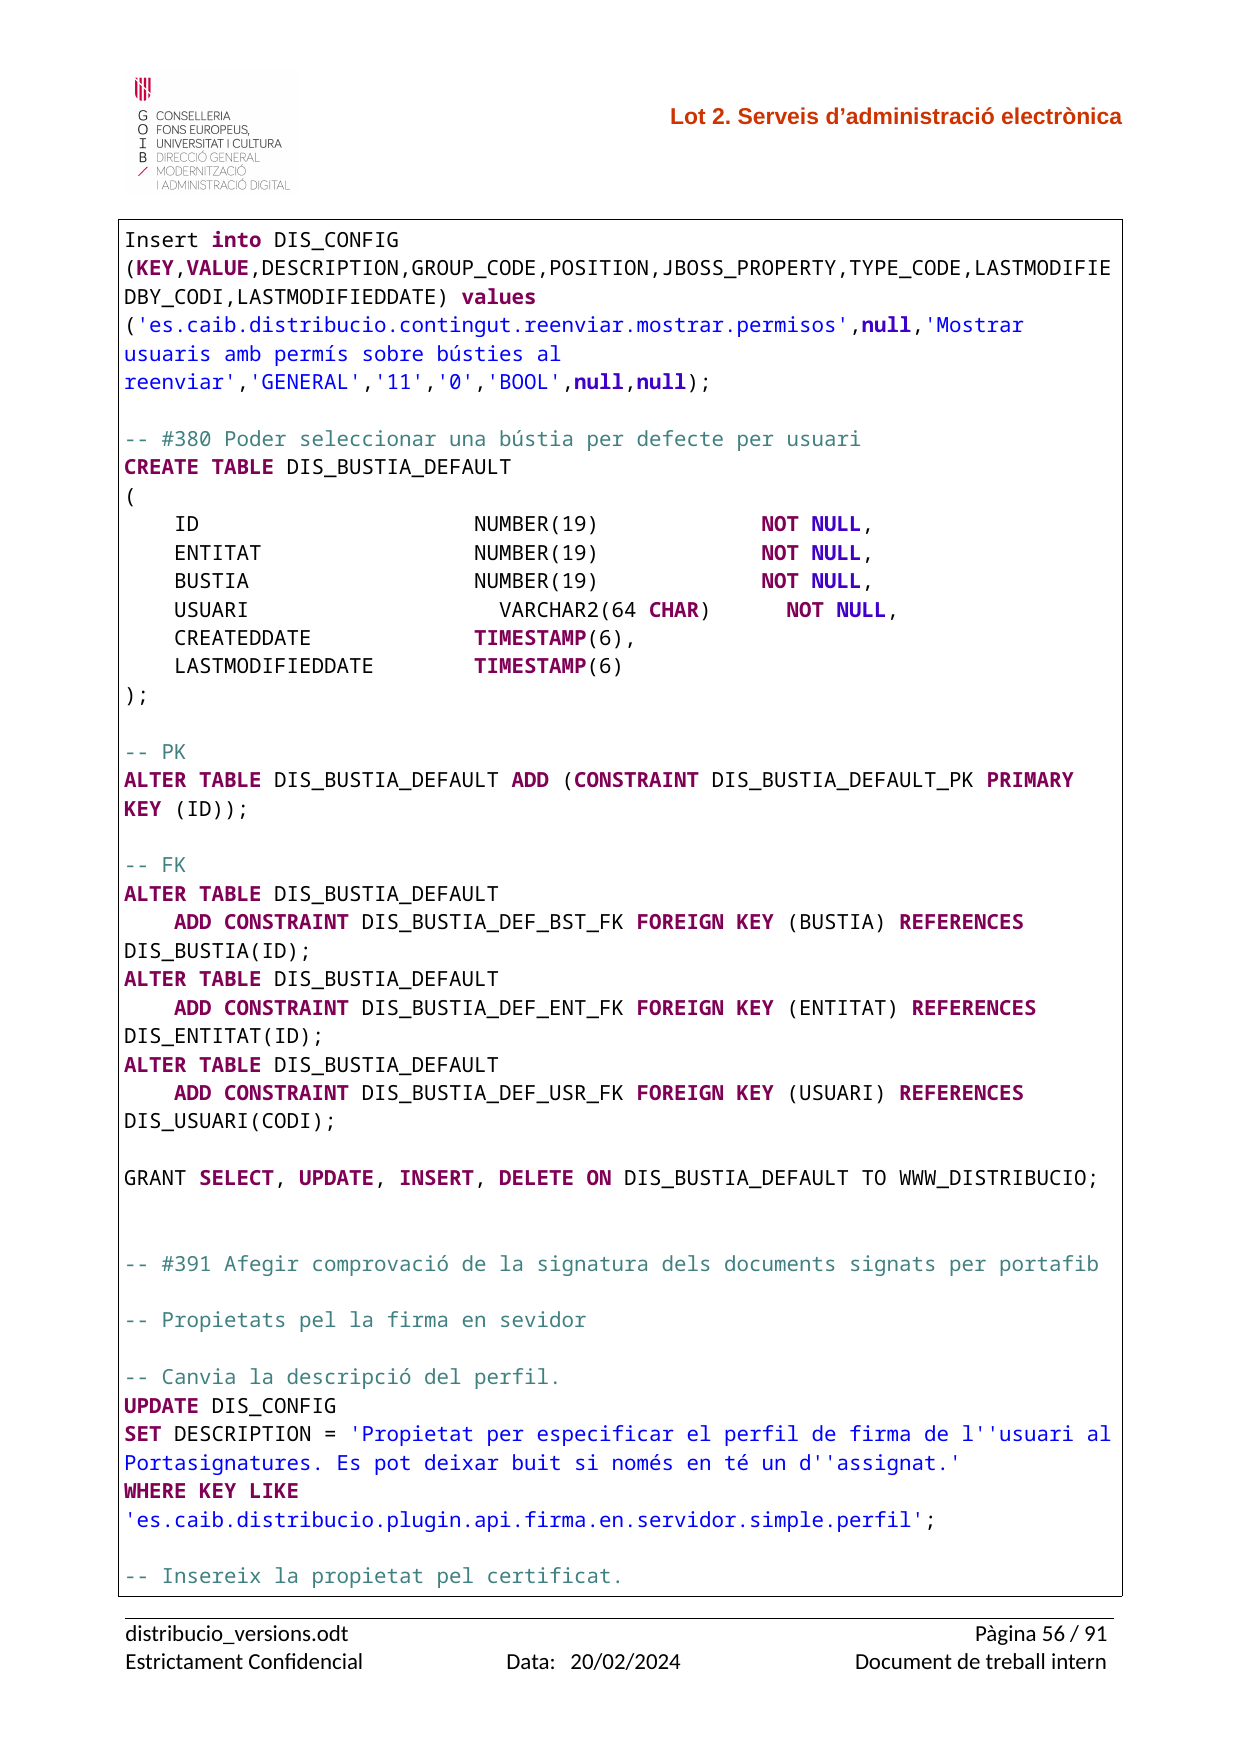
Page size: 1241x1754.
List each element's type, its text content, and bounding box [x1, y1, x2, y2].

picture [126, 70, 299, 197]
table_header Insert into DIS_CONFIG (KEY,VALUE,DESCRIPTION,GROUP_CODE,POSITION,JBOSS_PROPERTY,TYPE_CODE,LASTMODIFIEDBY_CODI,LASTMODIFIEDDATE) values ('es.caib.distribucio.contingut.reenviar.mostrar.permisos',null,'Mostrar usuaris amb permís sobre bústies al reenviar','GENERAL','11','0','BOOL',null,null); -- #380 Poder seleccionar una bústia per defecte per usuari CREATE TABLE DIS_BUSTIA_DEFAULT ( ID NUMBER(19) NOT NULL, ENTITAT NUMBER(19) NOT NULL, BUSTIA NUMBER(19) NOT NULL, USUARI VARCHAR2(64 CHAR) NOT NULL, CREATEDDATE TIMESTAMP(6), LASTMODIFIEDDATE TIMESTAMP(6) ); -- PK ALTER TABLE DIS_BUSTIA_DEFAULT ADD (CONSTRAINT DIS_BUSTIA_DEFAULT_PK PRIMARY KEY (ID)); -- FK ALTER TABLE DIS_BUSTIA_DEFAULT ADD CONSTRAINT DIS_BUSTIA_DEF_BST_FK FOREIGN KEY (BUSTIA) REFERENCES DIS_BUSTIA(ID); ALTER TABLE DIS_BUSTIA_DEFAULT ADD CONSTRAINT DIS_BUSTIA_DEF_ENT_FK FOREIGN KEY (ENTITAT) REFERENCES DIS_ENTITAT(ID); ALTER TABLE DIS_BUSTIA_DEFAULT ADD CONSTRAINT DIS_BUSTIA_DEF_USR_FK FOREIGN KEY (USUARI) REFERENCES DIS_USUARI(CODI); GRANT SELECT, UPDATE, INSERT, DELETE ON DIS_BUSTIA_DEFAULT TO WWW_DISTRIBUCIO; -- #391 Afegir comprovació de la signatura dels documents signats per portafib -- Propietats pel la firma en sevidor -- Canvia la descripció del perfil. UPDATE DIS_CONFIG SET DESCRIPTION = 'Propietat per especificar el perfil de firma de l''usuari al Portasignatures. Es pot deixar buit si només en té un d''assignat.' WHERE KEY LIKE 'es.caib.distribucio.plugin.api.firma.en.servidor.simple.perfil'; -- Insereix la propietat pel certificat. [119, 220, 1122, 1596]
